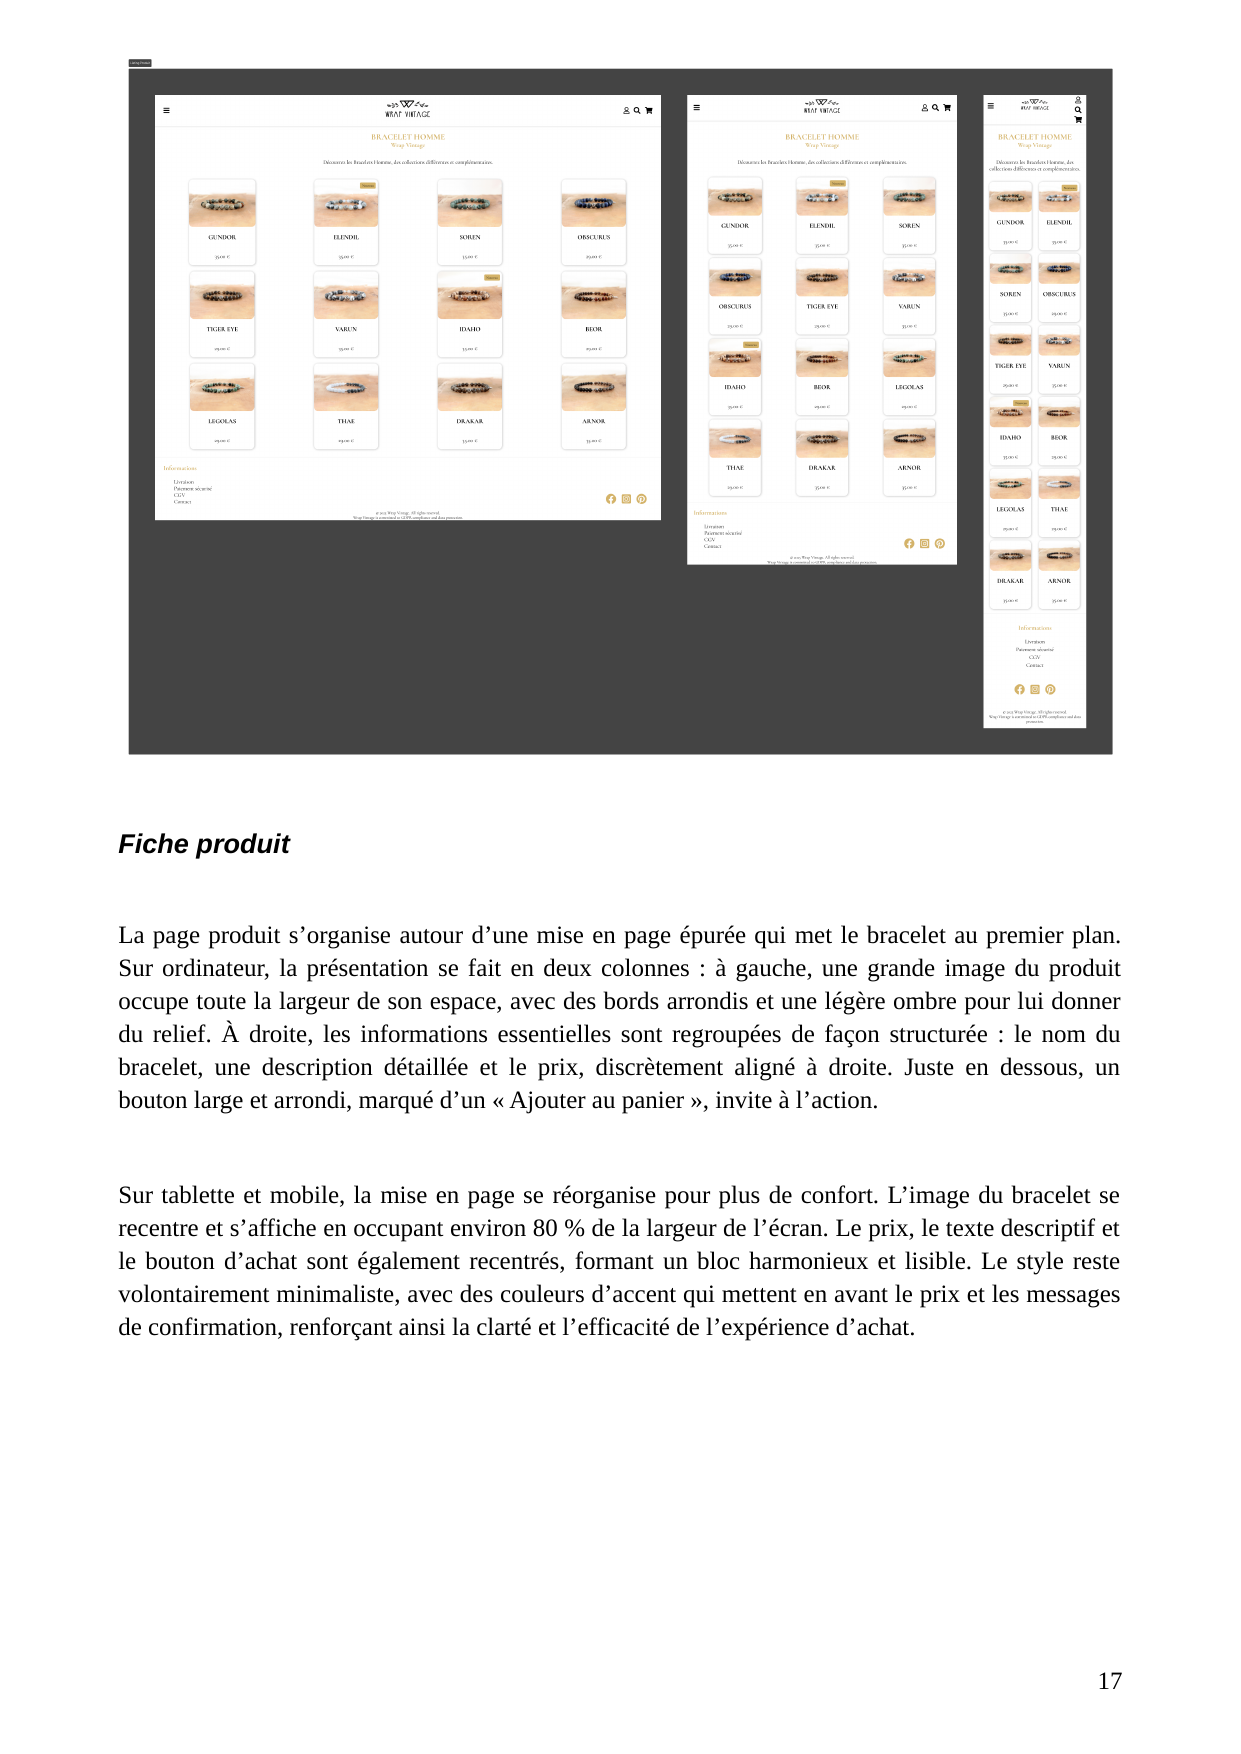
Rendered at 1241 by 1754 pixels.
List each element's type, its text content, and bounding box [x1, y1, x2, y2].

text Sur tablette et mobile, la mise en page se réorganise pour plus de confort. L’image du bracelet se recentre et s’affiche en occupant environ 80 % de la largeur de l’écran. Le prix, le texte descriptif et le bouton d’achat sont également recentrés, formant un bloc harmonieux et lisible. Le style reste volontairement minimaliste, avec des couleurs d’accent qui mettent en avant le prix et les messages de confirmation, renforçant ainsi la clarté et l’efficacité de l’expérience d’achat. [118, 1180, 1122, 1341]
text La page produit s’organise autour d’une mise en page épurée qui met le bracelet au premier plan. Sur ordinateur, la présentation se fait en deux colonnes : à gauche, une grande image du produit occupe toute la largeur de son espace, avec des bords arrondis et une légère ombre pour lui donner du relief. À droite, les informations essentielles sont regroupées de façon structurée : le nom du bracelet, une description détaillée et le prix, discrètement aligné à droite. Juste en dessous, un bouton large et arrondi, marqué d’un « Ajouter au panier », invite à l’action. [118, 920, 1122, 1114]
subtitle Fiche produit [118, 828, 1122, 860]
picture [118, 59, 1123, 765]
